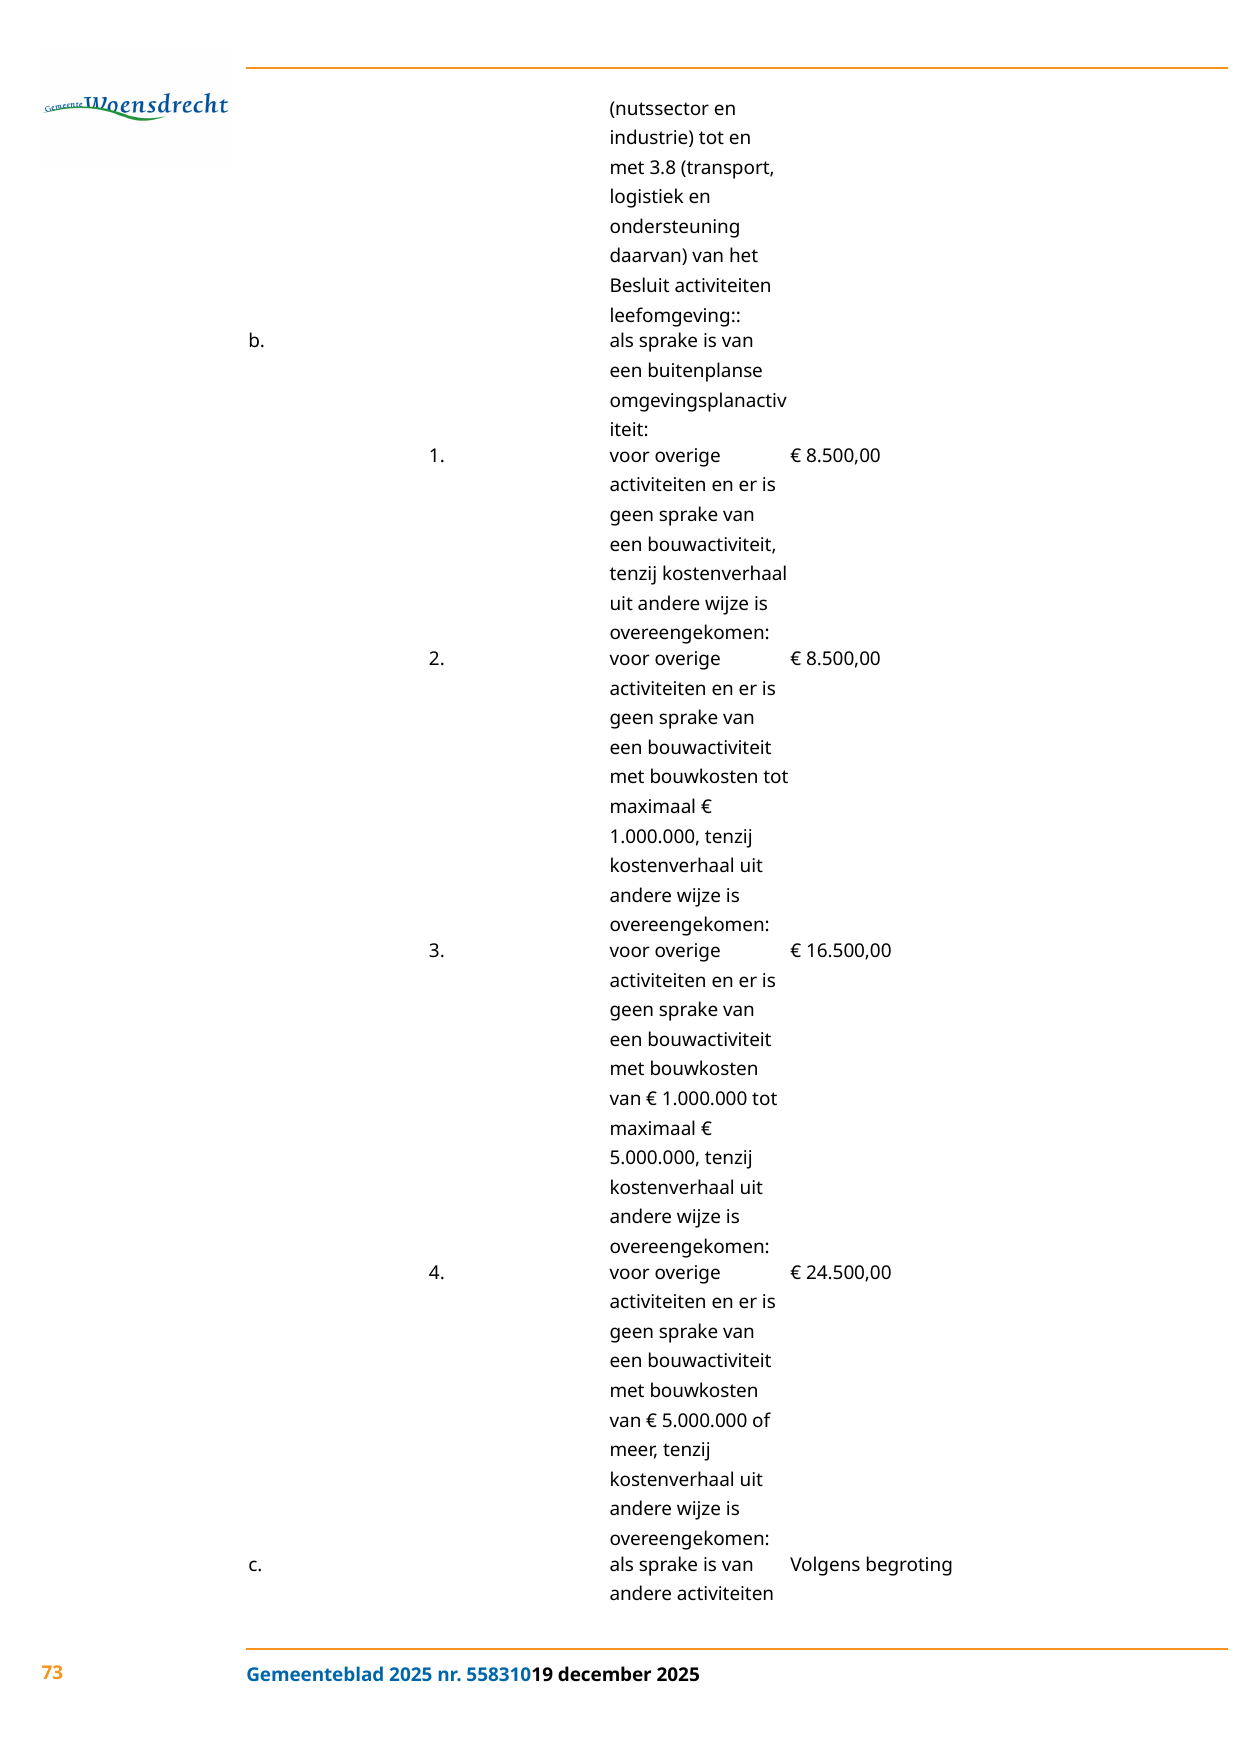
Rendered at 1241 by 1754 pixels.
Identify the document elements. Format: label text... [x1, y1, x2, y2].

table_cell voor overige activiteiten en er is geen sprake van een bouwactiviteit, tenzij kostenverhaal uit andere wijze is overeengekomen: [609, 442, 790, 645]
table_cell € 8.500,00 [790, 442, 971, 645]
table_cell als sprake is van een buitenplanse omgevingsplanactiviteit: [609, 328, 790, 442]
table_cell voor overige activiteiten en er is geen sprake van een bouwactiviteit met bouwkosten van € 5.000.000 of meer, tenzij kostenverhaal uit andere wijze is overeengekomen: [609, 1259, 790, 1551]
table_cell voor overige activiteiten en er is geen sprake van een bouwactiviteit met bouwkosten tot maximaal € 1.000.000, tenzij kostenverhaal uit andere wijze is overeengekomen: [609, 645, 790, 937]
table_cell € 8.500,00 [790, 645, 971, 937]
table_cell [790, 95, 971, 328]
table_cell b. [248, 328, 429, 442]
table_cell [971, 1551, 1152, 1606]
table_cell [248, 95, 429, 328]
table_cell [790, 328, 971, 442]
table_cell [429, 95, 609, 328]
table_cell Volgens begroting [790, 1551, 971, 1606]
table_cell [248, 442, 429, 645]
table_cell [971, 645, 1152, 937]
table_cell c. [248, 1551, 429, 1606]
table_cell voor overige activiteiten en er is geen sprake van een bouwactiviteit met bouwkosten van € 1.000.000 tot maximaal € 5.000.000, tenzij kostenverhaal uit andere wijze is overeengekomen: [609, 937, 790, 1259]
table_cell 3. [429, 937, 609, 1259]
table_cell € 24.500,00 [790, 1259, 971, 1551]
table_cell [248, 645, 429, 937]
picture [41, 47, 231, 172]
table_cell [971, 937, 1152, 1259]
table_cell [971, 95, 1152, 328]
table_cell 2. [429, 645, 609, 937]
table_cell 1. [429, 442, 609, 645]
table_cell [971, 328, 1152, 442]
table_cell 4. [429, 1259, 609, 1551]
table_cell [971, 442, 1152, 645]
table_cell € 16.500,00 [790, 937, 971, 1259]
table_cell [248, 937, 429, 1259]
table_cell [248, 1259, 429, 1551]
table_cell [429, 328, 609, 442]
table_cell (nutssector en industrie) tot en met 3.8 (transport, logistiek en ondersteuning daarvan) van het Besluit activiteiten leefomgeving:: [609, 95, 790, 328]
table_cell als sprake is van andere activiteiten [609, 1551, 790, 1606]
table_cell [971, 1259, 1152, 1551]
table_cell [429, 1551, 609, 1606]
